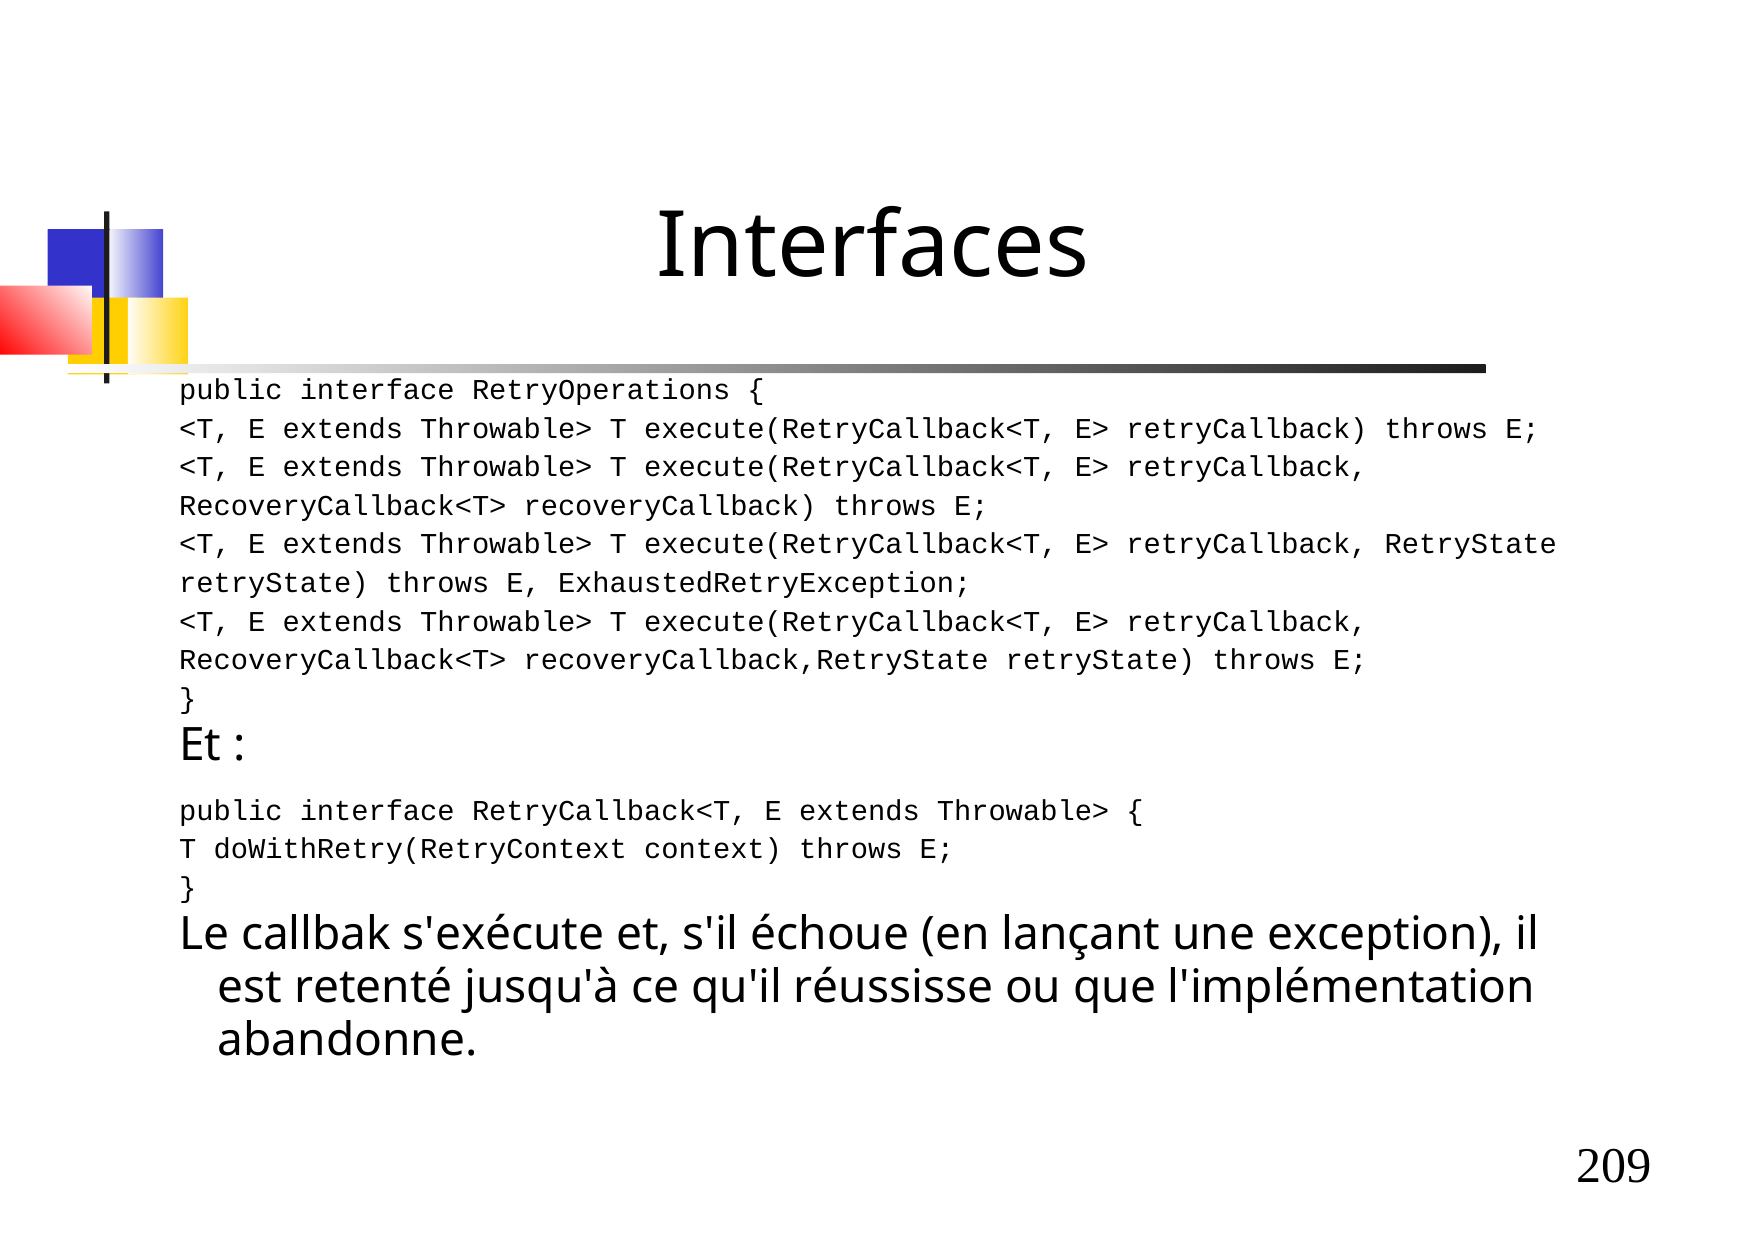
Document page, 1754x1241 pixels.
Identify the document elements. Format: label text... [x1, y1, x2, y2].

list public interface RetryOperations { <T, E extends Throwable> T execute(RetryCallback<T, E> retryCallback) throws E; <T, E extends Throwable> T execute(RetryCallback<T, E> retryCallback, RecoveryCallback<T> recoveryCallback) throws E; <T, E extends Throwable> T execute(RetryCallback<T, E> retryCallback, RetryState retryState) throws E, ExhaustedRetryException; <T, E extends Throwable> T execute(RetryCallback<T, E> retryCallback, RecoveryCallback<T> recoveryCallback,RetryState retryState) throws E; } Et : public interface RetryCallback<T, E extends Throwable> { T doWithRetry(RetryContext context) throws E; } Le callbak s'exécute et, s'il échoue (en lançant une exception), il est retenté jusqu'à ce qu'il réussisse ou que l'implémentation abandonne. [179, 371, 1567, 1091]
title Interfaces [179, 139, 1567, 351]
